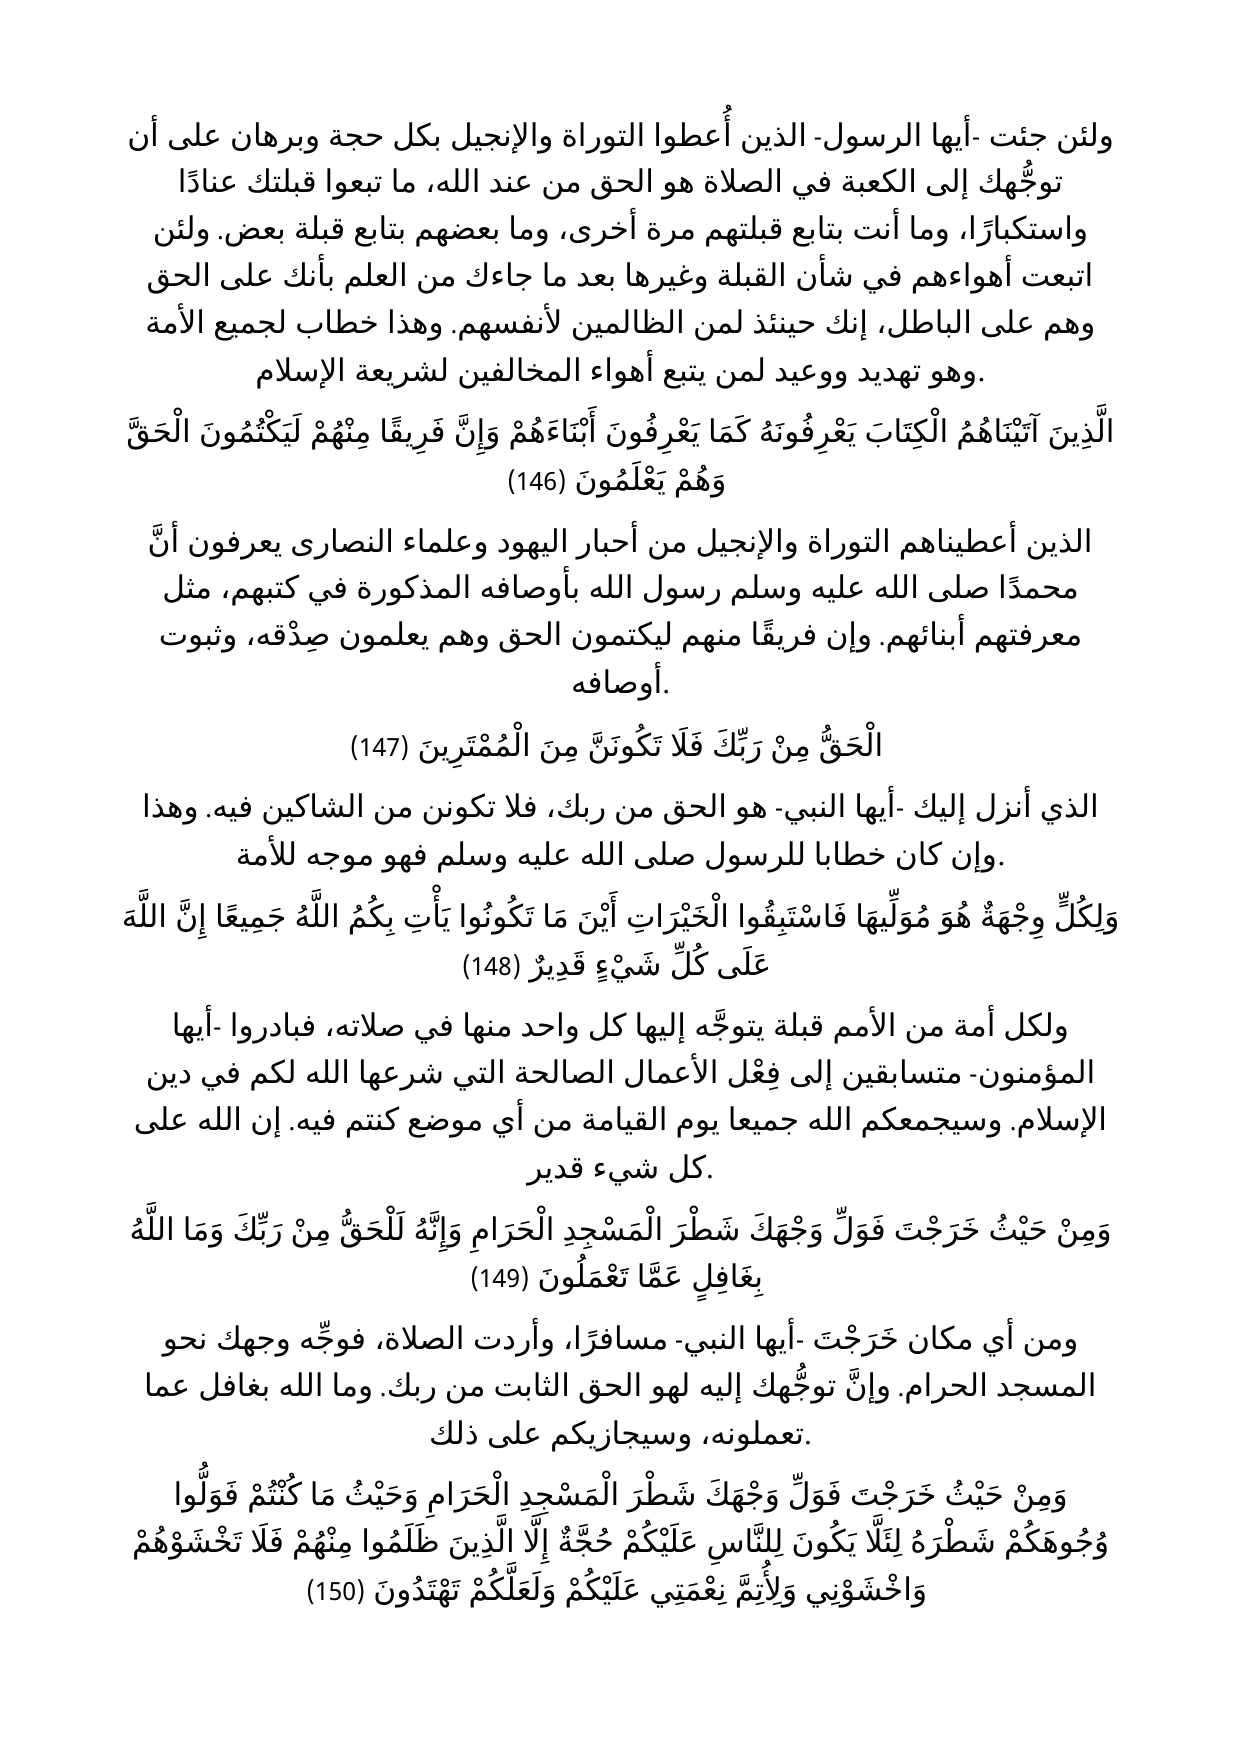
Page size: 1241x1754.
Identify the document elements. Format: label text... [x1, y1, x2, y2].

text الَّذِينَ آتَيْنَاهُمُ الْكِتَابَ يَعْرِفُونَهُ كَمَا يَعْرِفُونَ أَبْنَاءَهُمْ وَإِنَّ فَرِيقًا مِنْهُمْ لَيَكْتُمُونَ الْحَقَّ وَهُمْ يَعْلَمُونَ (146) [118, 415, 1122, 503]
text وَمِنْ حَيْثُ خَرَجْتَ فَوَلِّ وَجْهَكَ شَطْرَ الْمَسْجِدِ الْحَرَامِ وَحَيْثُ مَا كُنْتُمْ فَوَلُّوا وُجُوهَكُمْ شَطْرَهُ لِئَلَّا يَكُونَ لِلنَّاسِ عَلَيْكُمْ حُجَّةٌ إِلَّا الَّذِينَ ظَلَمُوا مِنْهُمْ فَلَا تَخْشَوْهُمْ وَاخْشَوْنِي وَلِأُتِمَّ نِعْمَتِي عَلَيْكُمْ وَلَعَلَّكُمْ تَهْتَدُونَ (150) [118, 1478, 1122, 1613]
text ومن أي مكان خَرَجْتَ -أيها النبي- مسافرًا، وأردت الصلاة، فوجِّه وجهك نحو المسجد الحرام. وإنَّ توجُّهك إليه لهو الحق الثابت من ربك. وما الله بغافل عما تعملونه، وسيجازيكم على ذلك. [118, 1321, 1122, 1457]
text وَلِكُلٍّ وِجْهَةٌ هُوَ مُوَلِّيهَا فَاسْتَبِقُوا الْخَيْرَاتِ أَيْنَ مَا تَكُونُوا يَأْتِ بِكُمُ اللَّهُ جَمِيعًا إِنَّ اللَّهَ عَلَى كُلِّ شَيْءٍ قَدِيرٌ (148) [118, 899, 1122, 988]
text الْحَقُّ مِنْ رَبِّكَ فَلَا تَكُونَنَّ مِنَ الْمُمْتَرِينَ (147) [118, 727, 1122, 769]
text الذين أعطيناهم التوراة والإنجيل من أحبار اليهود وعلماء النصارى يعرفون أنَّ محمدًا صلى الله عليه وسلم رسول الله بأوصافه المذكورة في كتبهم، مثل معرفتهم أبنائهم. وإن فريقًا منهم ليكتمون الحق وهم يعلمون صِدْقه، وثبوت أوصافه. [118, 524, 1122, 706]
text وَمِنْ حَيْثُ خَرَجْتَ فَوَلِّ وَجْهَكَ شَطْرَ الْمَسْجِدِ الْحَرَامِ وَإِنَّهُ لَلْحَقُّ مِنْ رَبِّكَ وَمَا اللَّهُ بِغَافِلٍ عَمَّا تَعْمَلُونَ (149) [118, 1212, 1122, 1301]
text الذي أنزل إليك -أيها النبي- هو الحق من ربك، فلا تكونن من الشاكين فيه. وهذا وإن كان خطابا للرسول صلى الله عليه وسلم فهو موجه للأمة. [118, 790, 1122, 878]
text ولكل أمة من الأمم قبلة يتوجَّه إليها كل واحد منها في صلاته، فبادروا -أيها المؤمنون- متسابقين إلى فِعْل الأعمال الصالحة التي شرعها الله لكم في دين الإسلام. وسيجمعكم الله جميعا يوم القيامة من أي موضع كنتم فيه. إن الله على كل شيء قدير. [118, 1009, 1122, 1191]
text ولئن جئت -أيها الرسول- الذين أُعطوا التوراة والإنجيل بكل حجة وبرهان على أن توجُّهك إلى الكعبة في الصلاة هو الحق من عند الله، ما تبعوا قبلتك عنادًا واستكبارًا، وما أنت بتابع قبلتهم مرة أخرى، وما بعضهم بتابع قبلة بعض. ولئن اتبعت أهواءهم في شأن القبلة وغيرها بعد ما جاءك من العلم بأنك على الحق وهم على الباطل، إنك حينئذ لمن الظالمين لأنفسهم. وهذا خطاب لجميع الأمة وهو تهديد ووعيد لمن يتبع أهواء المخالفين لشريعة الإسلام. [118, 118, 1122, 394]
